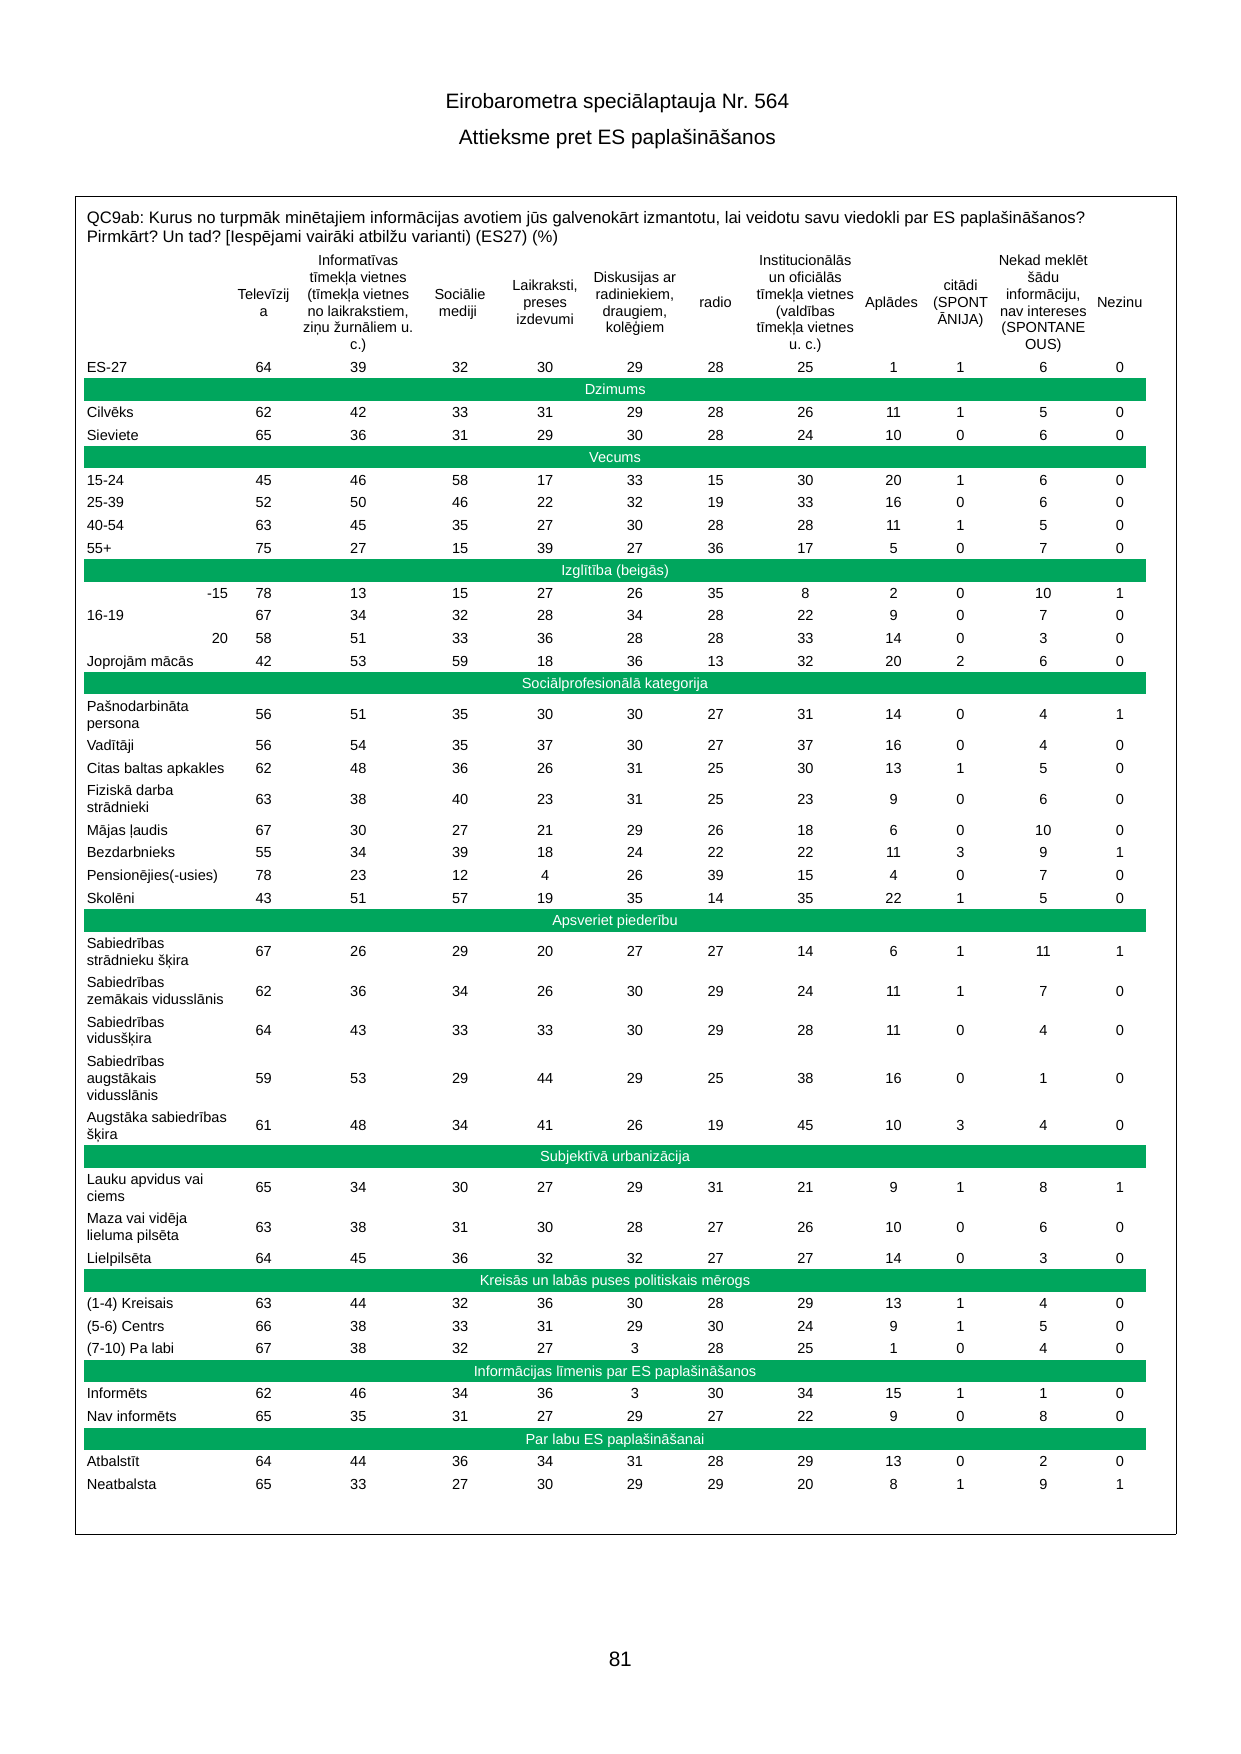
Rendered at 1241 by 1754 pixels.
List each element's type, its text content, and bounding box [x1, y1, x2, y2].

table_cell 19 [680, 491, 751, 514]
table_cell 59 [231, 1050, 296, 1106]
table_cell Izglītība (beigās) [84, 559, 1146, 582]
table_cell 1 [1093, 695, 1146, 734]
table_cell 39 [420, 841, 500, 864]
table_cell 45 [751, 1106, 859, 1145]
table_cell 44 [500, 1050, 590, 1106]
table_cell 32 [420, 356, 500, 378]
table_cell Atbalstīt [84, 1450, 231, 1473]
table_cell 26 [500, 757, 590, 779]
table_cell 22 [751, 604, 859, 627]
table_cell Pensionējies(-usies) [84, 864, 231, 886]
table_cell 29 [751, 1450, 859, 1473]
table_cell 1 [928, 1168, 993, 1207]
table_cell 29 [680, 971, 751, 1010]
table_cell 0 [928, 604, 993, 627]
table_cell 25 [680, 779, 751, 818]
table_cell 8 [751, 582, 859, 604]
table_cell 1 [928, 356, 993, 378]
table_cell 57 [420, 886, 500, 909]
table_cell 31 [500, 1314, 590, 1337]
table_cell 33 [420, 1314, 500, 1337]
table_cell 64 [231, 1010, 296, 1050]
table_cell 20 [84, 627, 231, 649]
table_cell Mājas ļaudis [84, 819, 231, 841]
table_cell 17 [751, 536, 859, 559]
table_cell 19 [500, 886, 590, 909]
table_cell 9 [859, 779, 927, 818]
table_cell 32 [590, 1247, 679, 1269]
table_cell Sieviete [84, 423, 231, 446]
table_cell 30 [590, 514, 679, 536]
table_cell 4 [993, 1106, 1093, 1145]
table_cell 3 [928, 841, 993, 864]
table_cell 27 [590, 932, 679, 971]
table_cell 58 [420, 469, 500, 491]
table_cell 5 [859, 536, 927, 559]
table_cell 0 [928, 1207, 993, 1247]
table_cell Diskusijas ar radiniekiem, draugiem, kolēģiem [590, 249, 679, 356]
table_cell 29 [590, 1473, 679, 1495]
table_cell 1 [928, 469, 993, 491]
table_cell 15 [859, 1382, 927, 1405]
table_cell 4 [993, 695, 1093, 734]
table_cell Apsveriet piederību [84, 909, 1146, 932]
table_cell 0 [1093, 627, 1146, 649]
table_cell 14 [859, 627, 927, 649]
table_cell Vadītāji [84, 734, 231, 757]
table_cell 29 [590, 819, 679, 841]
table_cell 8 [859, 1473, 927, 1495]
table_cell 7 [993, 971, 1093, 1010]
table_cell 5 [993, 514, 1093, 536]
table_cell 63 [231, 1207, 296, 1247]
table_cell 42 [296, 401, 420, 423]
table_cell 8 [993, 1168, 1093, 1207]
table_cell 0 [1093, 604, 1146, 627]
table_cell 13 [296, 582, 420, 604]
table_cell 45 [296, 1247, 420, 1269]
table_cell 30 [590, 1010, 679, 1050]
table_cell 31 [590, 1450, 679, 1473]
table_cell Sociālprofesionālā kategorija [84, 672, 1146, 694]
table_cell 35 [751, 886, 859, 909]
table_cell 28 [680, 401, 751, 423]
table_cell 34 [590, 604, 679, 627]
table_cell 26 [590, 582, 679, 604]
table_cell 31 [751, 695, 859, 734]
table_cell 35 [420, 514, 500, 536]
table_cell (5-6) Centrs [84, 1314, 231, 1337]
table_cell 40-54 [84, 514, 231, 536]
table_cell Joprojām mācās [84, 649, 231, 672]
table_cell 36 [590, 649, 679, 672]
table_cell 13 [859, 1450, 927, 1473]
table_cell 0 [1093, 401, 1146, 423]
table_cell 32 [500, 1247, 590, 1269]
table_cell 28 [680, 356, 751, 378]
table_cell 28 [680, 514, 751, 536]
table_cell 7 [993, 536, 1093, 559]
table_cell 0 [1093, 1450, 1146, 1473]
table_cell 1 [928, 1473, 993, 1495]
table_cell Subjektīvā urbanizācija [84, 1145, 1146, 1168]
table_cell 5 [993, 757, 1093, 779]
table_cell 29 [590, 1050, 679, 1106]
table_cell 6 [993, 779, 1093, 818]
table_cell 4 [859, 864, 927, 886]
table_cell 30 [296, 819, 420, 841]
table_cell 66 [231, 1314, 296, 1337]
table_cell 11 [993, 932, 1093, 971]
table_cell 3 [993, 1247, 1093, 1269]
table_cell 35 [420, 695, 500, 734]
table_cell 51 [296, 695, 420, 734]
table_cell 1 [1093, 582, 1146, 604]
table_cell 34 [420, 1106, 500, 1145]
table_cell 30 [500, 356, 590, 378]
table_cell 4 [993, 1337, 1093, 1359]
table_cell 65 [231, 1405, 296, 1427]
table_cell 30 [590, 423, 679, 446]
table_cell 28 [751, 514, 859, 536]
table_cell 53 [296, 1050, 420, 1106]
table_cell 59 [420, 649, 500, 672]
table_cell 34 [420, 1382, 500, 1405]
table_cell 11 [859, 971, 927, 1010]
table_cell 3 [993, 627, 1093, 649]
table_cell 27 [680, 1247, 751, 1269]
table_cell 30 [500, 1473, 590, 1495]
table_cell 36 [500, 1292, 590, 1314]
table_cell 0 [1093, 1405, 1146, 1427]
table_cell 64 [231, 1450, 296, 1473]
table_cell 1 [1093, 932, 1146, 971]
table_cell Institucionālās un oficiālās tīmekļa vietnes (valdības tīmekļa vietnes u. c.) [751, 249, 859, 356]
table_cell citādi (SPONTĀNIJA) [928, 249, 993, 356]
table_cell 6 [993, 491, 1093, 514]
table_cell 21 [751, 1168, 859, 1207]
table_cell 33 [296, 1473, 420, 1495]
table_cell 63 [231, 779, 296, 818]
table_cell 14 [680, 886, 751, 909]
table_cell 38 [296, 1337, 420, 1359]
table_cell 0 [1093, 491, 1146, 514]
table_cell Vecums [84, 446, 1146, 468]
table_cell 29 [751, 1292, 859, 1314]
table_cell 18 [500, 649, 590, 672]
table_cell 24 [751, 423, 859, 446]
table_cell 27 [500, 1337, 590, 1359]
table_cell 1 [928, 971, 993, 1010]
table_cell 0 [928, 1405, 993, 1427]
table_cell 34 [500, 1450, 590, 1473]
table_cell 0 [928, 491, 993, 514]
table_cell 0 [928, 1337, 993, 1359]
table_cell 28 [680, 423, 751, 446]
table_cell 27 [500, 514, 590, 536]
table_cell 30 [420, 1168, 500, 1207]
table_cell Informatīvas tīmekļa vietnes (tīmekļa vietnes no laikrakstiem, ziņu žurnāliem u. c.) [296, 249, 420, 356]
table_cell 32 [590, 491, 679, 514]
table_cell 31 [500, 401, 590, 423]
table_cell 20 [859, 469, 927, 491]
table_cell 28 [680, 1292, 751, 1314]
table_cell 0 [1093, 423, 1146, 446]
table_cell 29 [680, 1010, 751, 1050]
table_cell 26 [751, 1207, 859, 1247]
table_cell Televīzija [231, 249, 296, 356]
table_cell radio [680, 249, 751, 356]
table_cell 34 [296, 1168, 420, 1207]
table_cell 36 [680, 536, 751, 559]
table_cell 28 [680, 604, 751, 627]
table_cell 0 [1093, 819, 1146, 841]
table_cell 30 [500, 695, 590, 734]
table_cell 6 [993, 1207, 1093, 1247]
table_cell Nav informēts [84, 1405, 231, 1427]
table_cell Nekad meklēt šādu informāciju, nav intereses (SPONTANEOUS) [993, 249, 1093, 356]
table_cell 16-19 [84, 604, 231, 627]
table_cell Lauku apvidus vai ciems [84, 1168, 231, 1207]
table_cell 22 [751, 841, 859, 864]
table_cell 4 [993, 1010, 1093, 1050]
table_cell 14 [859, 1247, 927, 1269]
table_cell 64 [231, 356, 296, 378]
table_cell 26 [680, 819, 751, 841]
table_cell 30 [590, 695, 679, 734]
table_cell 30 [500, 1207, 590, 1247]
table_cell 0 [928, 582, 993, 604]
table_header QC9ab: Kurus no turpmāk minētajiem informācijas avotiem jūs galvenokārt izmantotu, lai veidotu savu viedokli par ES paplašināšanos? Pirmkārt? Un tad? [Iespējami vairāki atbilžu varianti) (ES27) (%) [84, 205, 1146, 249]
table_cell 20 [500, 932, 590, 971]
table_cell 0 [1093, 1337, 1146, 1359]
table_cell 0 [1093, 1292, 1146, 1314]
table_cell 1 [928, 401, 993, 423]
table_cell 10 [859, 1106, 927, 1145]
table_cell 15 [680, 469, 751, 491]
table_cell 0 [928, 1247, 993, 1269]
table_cell 29 [590, 401, 679, 423]
table_cell 1 [928, 757, 993, 779]
table_cell 1 [928, 886, 993, 909]
table_cell 0 [928, 1450, 993, 1473]
table_cell 11 [859, 401, 927, 423]
table_cell 9 [859, 604, 927, 627]
table_cell 33 [751, 627, 859, 649]
table_cell 29 [590, 1168, 679, 1207]
table_cell 5 [993, 886, 1093, 909]
table_cell 31 [680, 1168, 751, 1207]
table_cell 14 [751, 932, 859, 971]
table_cell 0 [1093, 536, 1146, 559]
table_cell 7 [993, 864, 1093, 886]
table_cell 31 [420, 1207, 500, 1247]
table_cell 3 [590, 1337, 679, 1359]
table_cell 21 [500, 819, 590, 841]
table_cell 36 [500, 627, 590, 649]
table_cell 33 [500, 1010, 590, 1050]
table_cell 36 [420, 1247, 500, 1269]
table_cell 26 [500, 971, 590, 1010]
table_cell 30 [590, 971, 679, 1010]
table_cell 36 [500, 1382, 590, 1405]
table_cell 78 [231, 864, 296, 886]
table_cell 20 [859, 649, 927, 672]
table_cell 39 [296, 356, 420, 378]
table_cell 6 [993, 469, 1093, 491]
table_cell 25 [751, 1337, 859, 1359]
table_cell 5 [993, 401, 1093, 423]
table_cell 51 [296, 886, 420, 909]
table_cell 23 [751, 779, 859, 818]
table_cell 38 [296, 779, 420, 818]
table_cell 6 [859, 819, 927, 841]
table_cell 16 [859, 491, 927, 514]
table_cell 58 [231, 627, 296, 649]
table_cell 0 [928, 695, 993, 734]
table_cell 10 [859, 423, 927, 446]
table_cell 27 [500, 1168, 590, 1207]
table_cell 67 [231, 932, 296, 971]
table_cell 44 [296, 1292, 420, 1314]
table_cell 4 [500, 864, 590, 886]
table_cell 63 [231, 1292, 296, 1314]
table_cell 62 [231, 757, 296, 779]
table_cell ES-27 [84, 356, 231, 378]
table_cell 6 [993, 423, 1093, 446]
table_cell 32 [751, 649, 859, 672]
table_cell 10 [859, 1207, 927, 1247]
table_cell 30 [751, 757, 859, 779]
table_cell 22 [751, 1405, 859, 1427]
table_cell 14 [859, 695, 927, 734]
table_cell Laikraksti, preses izdevumi [500, 249, 590, 356]
table_cell 8 [993, 1405, 1093, 1427]
table_cell 30 [590, 734, 679, 757]
table_cell 25-39 [84, 491, 231, 514]
table_cell 36 [420, 1450, 500, 1473]
table_cell 0 [1093, 1247, 1146, 1269]
table_cell 32 [420, 1292, 500, 1314]
table_cell 28 [680, 1450, 751, 1473]
table_cell Sabiedrības vidusšķira [84, 1010, 231, 1050]
table_cell Cilvēks [84, 401, 231, 423]
table_cell 53 [296, 649, 420, 672]
table_cell (7-10) Pa labi [84, 1337, 231, 1359]
table_cell Lielpilsēta [84, 1247, 231, 1269]
table_cell (1-4) Kreisais [84, 1292, 231, 1314]
table_cell 0 [1093, 1050, 1146, 1106]
table_cell [84, 249, 231, 356]
table_cell 28 [680, 1337, 751, 1359]
table_cell 62 [231, 401, 296, 423]
table_cell 34 [296, 604, 420, 627]
table_cell 42 [231, 649, 296, 672]
table_cell 23 [296, 864, 420, 886]
table_cell 39 [680, 864, 751, 886]
table_cell 29 [420, 932, 500, 971]
table_cell 0 [1093, 356, 1146, 378]
table_cell Pašnodarbināta persona [84, 695, 231, 734]
table_cell 0 [928, 1010, 993, 1050]
table_cell 23 [500, 779, 590, 818]
table_cell 48 [296, 757, 420, 779]
table_cell 28 [751, 1010, 859, 1050]
table_cell 26 [296, 932, 420, 971]
table_cell 7 [993, 604, 1093, 627]
table_cell 22 [680, 841, 751, 864]
table_cell Sabiedrības strādnieku šķira [84, 932, 231, 971]
table_cell 27 [420, 819, 500, 841]
table_cell Fiziskā darba strādnieki [84, 779, 231, 818]
table_cell 28 [590, 1207, 679, 1247]
table_cell 62 [231, 971, 296, 1010]
table_cell 1 [993, 1050, 1093, 1106]
table_cell 27 [680, 932, 751, 971]
table_cell 4 [993, 734, 1093, 757]
table_cell 26 [590, 1106, 679, 1145]
table_cell 27 [680, 1207, 751, 1247]
table_cell 0 [928, 734, 993, 757]
table_cell 32 [420, 604, 500, 627]
table_cell Sociālie mediji [420, 249, 500, 356]
table_cell 24 [751, 971, 859, 1010]
table_cell 30 [590, 1292, 679, 1314]
table_cell 34 [296, 841, 420, 864]
table_cell 29 [590, 1314, 679, 1337]
table_cell 0 [928, 423, 993, 446]
table_cell 51 [296, 627, 420, 649]
table_cell 30 [751, 469, 859, 491]
table_cell 36 [296, 971, 420, 1010]
table_cell 37 [500, 734, 590, 757]
table_cell 5 [993, 1314, 1093, 1337]
table_cell 3 [590, 1382, 679, 1405]
table_cell 10 [993, 582, 1093, 604]
table_cell 24 [751, 1314, 859, 1337]
table_cell 9 [993, 841, 1093, 864]
table_cell 56 [231, 695, 296, 734]
table_cell 9 [859, 1168, 927, 1207]
table_cell 55 [231, 841, 296, 864]
table_cell 64 [231, 1247, 296, 1269]
table_cell Augstāka sabiedrības šķira [84, 1106, 231, 1145]
table_cell 30 [680, 1382, 751, 1405]
table_cell 1 [928, 1314, 993, 1337]
table_cell 25 [680, 757, 751, 779]
table_cell Aplādes [859, 249, 927, 356]
table_cell 35 [680, 582, 751, 604]
table_cell 0 [928, 864, 993, 886]
table_cell Skolēni [84, 886, 231, 909]
table_cell 29 [590, 1405, 679, 1427]
table_cell 34 [420, 971, 500, 1010]
table_cell 26 [751, 401, 859, 423]
table_cell 1 [993, 1382, 1093, 1405]
table_cell 1 [928, 1292, 993, 1314]
table_cell 67 [231, 819, 296, 841]
table_cell 0 [1093, 886, 1146, 909]
table_cell 0 [1093, 1010, 1146, 1050]
table_cell 18 [751, 819, 859, 841]
table_cell 1 [928, 514, 993, 536]
table_cell 40 [420, 779, 500, 818]
table_cell 50 [296, 491, 420, 514]
table_cell 1 [859, 1337, 927, 1359]
table_cell 9 [859, 1405, 927, 1427]
table_cell 31 [590, 779, 679, 818]
table_cell 27 [500, 1405, 590, 1427]
table_cell 63 [231, 514, 296, 536]
table_cell 0 [928, 627, 993, 649]
table_cell Informācijas līmenis par ES paplašināšanos [84, 1360, 1146, 1382]
table_cell 46 [296, 1382, 420, 1405]
table_cell 27 [296, 536, 420, 559]
table_cell 10 [993, 819, 1093, 841]
table_cell 2 [859, 582, 927, 604]
table_cell 75 [231, 536, 296, 559]
table_cell 0 [1093, 1106, 1146, 1145]
table_cell 27 [680, 734, 751, 757]
table_cell 15 [751, 864, 859, 886]
table_cell 35 [296, 1405, 420, 1427]
table_cell 0 [1093, 649, 1146, 672]
table_cell 65 [231, 1168, 296, 1207]
table_cell 28 [590, 627, 679, 649]
table_cell 32 [420, 1337, 500, 1359]
table_cell 54 [296, 734, 420, 757]
table_cell Informēts [84, 1382, 231, 1405]
table_cell 78 [231, 582, 296, 604]
table_cell Neatbalsta [84, 1473, 231, 1495]
table_cell 9 [993, 1473, 1093, 1495]
table_cell 9 [859, 1314, 927, 1337]
table_cell 25 [680, 1050, 751, 1106]
table_cell 1 [1093, 1473, 1146, 1495]
table_cell 33 [420, 1010, 500, 1050]
table_cell 34 [751, 1382, 859, 1405]
table_cell 1 [859, 356, 927, 378]
table_cell 29 [680, 1473, 751, 1495]
table_cell 38 [751, 1050, 859, 1106]
table_cell 24 [590, 841, 679, 864]
table_cell 45 [231, 469, 296, 491]
table_cell Nezinu [1093, 249, 1146, 356]
table_cell 33 [751, 491, 859, 514]
table_cell 46 [420, 491, 500, 514]
table_cell 1 [928, 932, 993, 971]
table_cell 38 [296, 1207, 420, 1247]
table_cell 56 [231, 734, 296, 757]
table_cell 22 [500, 491, 590, 514]
table_cell 28 [680, 627, 751, 649]
table_cell 0 [928, 536, 993, 559]
table_cell 31 [420, 1405, 500, 1427]
table_cell 0 [1093, 757, 1146, 779]
table_cell 15-24 [84, 469, 231, 491]
table_cell 36 [296, 423, 420, 446]
table_cell 0 [1093, 1207, 1146, 1247]
table_cell 43 [231, 886, 296, 909]
table_cell 13 [680, 649, 751, 672]
table_cell 0 [928, 1050, 993, 1106]
table_cell 0 [1093, 779, 1146, 818]
table_cell 22 [859, 886, 927, 909]
table_cell 67 [231, 1337, 296, 1359]
table_cell 20 [751, 1473, 859, 1495]
table_cell 33 [590, 469, 679, 491]
table_cell 31 [590, 757, 679, 779]
table_cell 48 [296, 1106, 420, 1145]
table_cell 29 [590, 356, 679, 378]
table_cell 45 [296, 514, 420, 536]
table_cell 6 [859, 932, 927, 971]
table_cell 43 [296, 1010, 420, 1050]
table_cell 0 [1093, 734, 1146, 757]
table_cell 15 [420, 536, 500, 559]
table_cell 6 [993, 649, 1093, 672]
table_cell Bezdarbnieks [84, 841, 231, 864]
table_cell 27 [590, 536, 679, 559]
table_cell 26 [590, 864, 679, 886]
table_cell 0 [1093, 514, 1146, 536]
table_cell 17 [500, 469, 590, 491]
table_cell 16 [859, 1050, 927, 1106]
table_cell 35 [420, 734, 500, 757]
table_cell 2 [928, 649, 993, 672]
table_cell 38 [296, 1314, 420, 1337]
table_cell 67 [231, 604, 296, 627]
table_cell 27 [500, 582, 590, 604]
table_cell 33 [420, 627, 500, 649]
table_cell Par labu ES paplašināšanai [84, 1428, 1146, 1450]
table_cell 11 [859, 1010, 927, 1050]
table_cell Dzimums [84, 378, 1146, 401]
table_cell 61 [231, 1106, 296, 1145]
table_cell 6 [993, 356, 1093, 378]
table_cell 33 [420, 401, 500, 423]
table_cell 29 [500, 423, 590, 446]
table_cell Citas baltas apkakles [84, 757, 231, 779]
table_cell 27 [680, 1405, 751, 1427]
table_cell Kreisās un labās puses politiskais mērogs [84, 1269, 1146, 1292]
table_cell 55+ [84, 536, 231, 559]
table_cell -15 [84, 582, 231, 604]
table_cell 65 [231, 1473, 296, 1495]
table_cell 13 [859, 757, 927, 779]
table_cell 0 [928, 819, 993, 841]
table_cell 0 [1093, 971, 1146, 1010]
table_cell 31 [420, 423, 500, 446]
table_cell 25 [751, 356, 859, 378]
table_cell 15 [420, 582, 500, 604]
table_cell 1 [1093, 1168, 1146, 1207]
table_cell 0 [928, 779, 993, 818]
table_cell 18 [500, 841, 590, 864]
table_cell 0 [1093, 864, 1146, 886]
table_cell 19 [680, 1106, 751, 1145]
table_cell 62 [231, 1382, 296, 1405]
table_cell 27 [680, 695, 751, 734]
table_cell 11 [859, 514, 927, 536]
table_cell 39 [500, 536, 590, 559]
table_cell 27 [751, 1247, 859, 1269]
table_cell 36 [420, 757, 500, 779]
table_cell 44 [296, 1450, 420, 1473]
table_cell 37 [751, 734, 859, 757]
table_cell 0 [1093, 469, 1146, 491]
table_cell 16 [859, 734, 927, 757]
table_cell Maza vai vidēja lieluma pilsēta [84, 1207, 231, 1247]
table_cell 2 [993, 1450, 1093, 1473]
table_cell Sabiedrības zemākais vidusslānis [84, 971, 231, 1010]
table_cell 12 [420, 864, 500, 886]
table_cell 27 [420, 1473, 500, 1495]
table_cell 65 [231, 423, 296, 446]
table_cell 4 [993, 1292, 1093, 1314]
table_cell 13 [859, 1292, 927, 1314]
table_cell 3 [928, 1106, 993, 1145]
table_cell 0 [1093, 1382, 1146, 1405]
table_cell 11 [859, 841, 927, 864]
table_cell Sabiedrības augstākais vidusslānis [84, 1050, 231, 1106]
table_cell 29 [420, 1050, 500, 1106]
table_cell 0 [1093, 1314, 1146, 1337]
table_cell 46 [296, 469, 420, 491]
table_cell 52 [231, 491, 296, 514]
table_cell 28 [500, 604, 590, 627]
table_cell 30 [680, 1314, 751, 1337]
table_cell 1 [1093, 841, 1146, 864]
table_cell 35 [590, 886, 679, 909]
table_cell 41 [500, 1106, 590, 1145]
table_cell 1 [928, 1382, 993, 1405]
